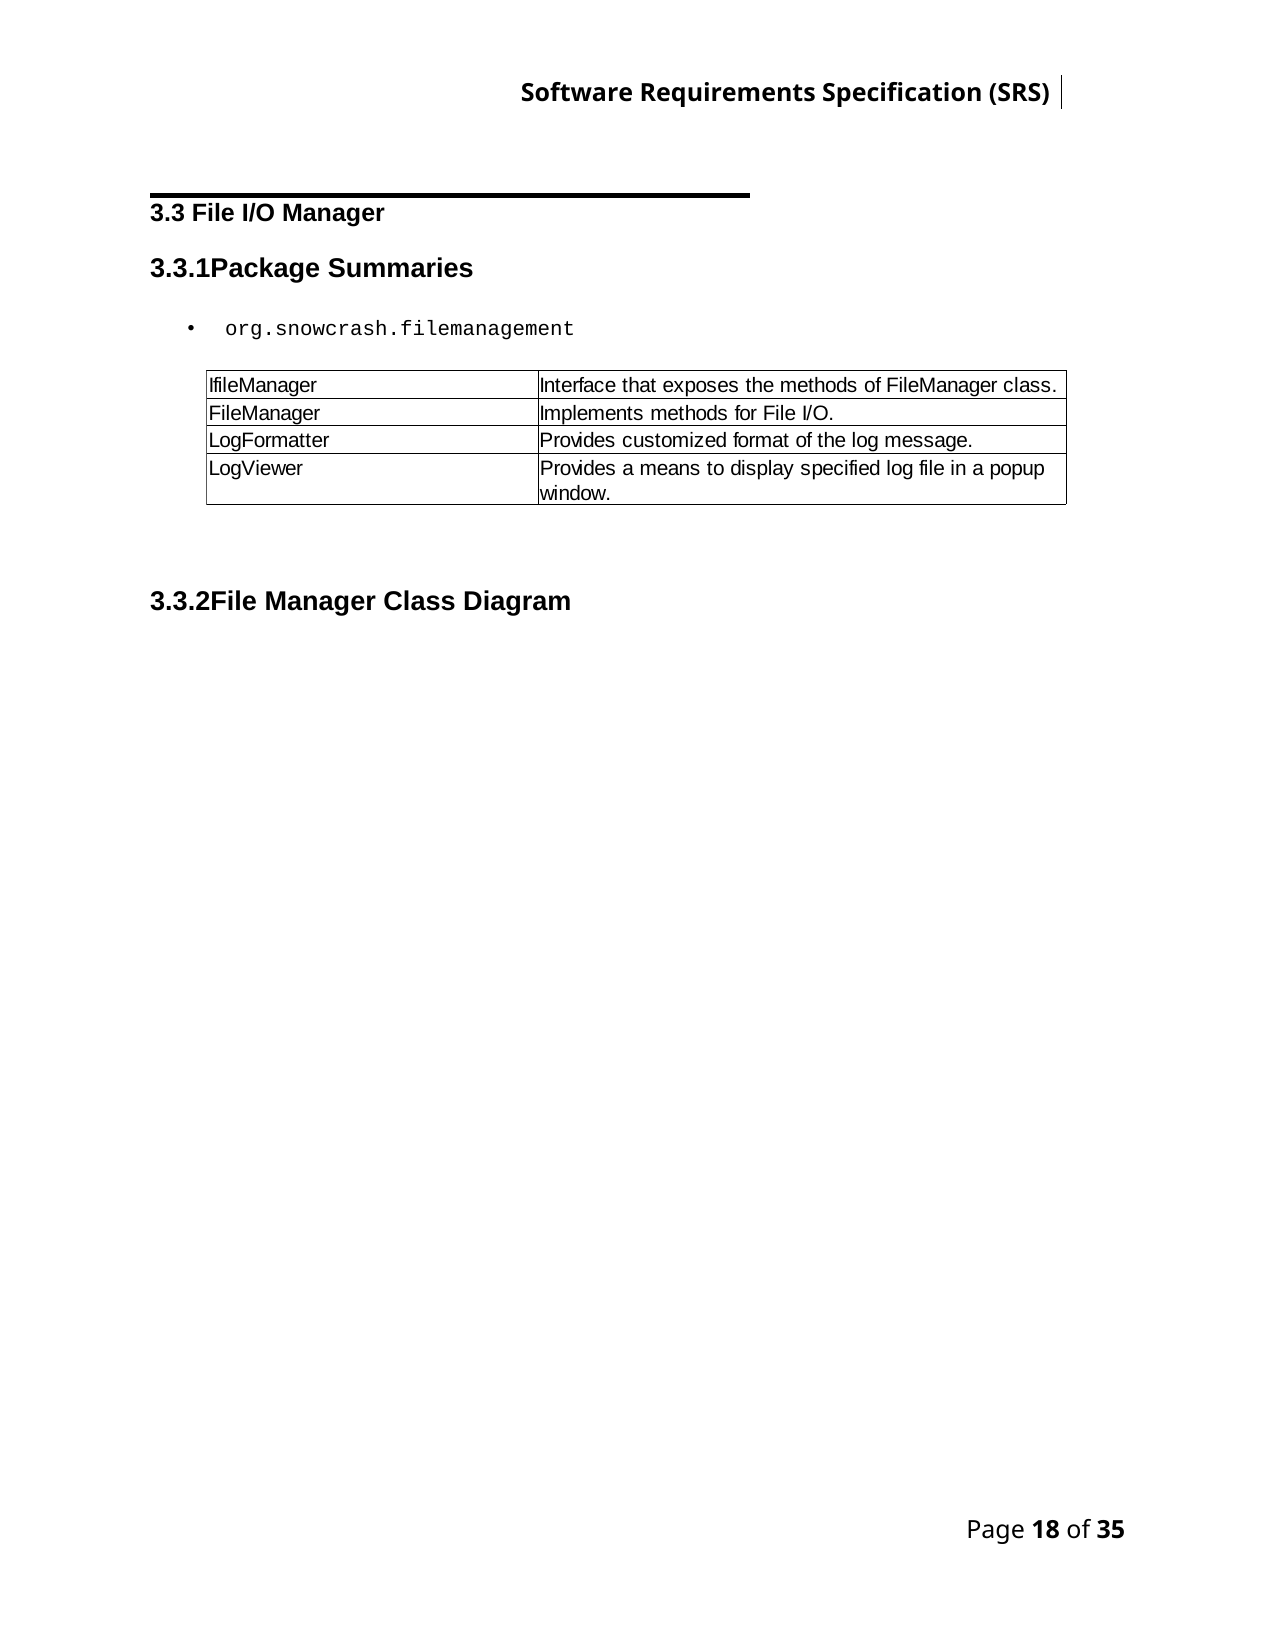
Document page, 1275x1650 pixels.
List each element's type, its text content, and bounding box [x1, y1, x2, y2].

subtitle Package Summaries [150, 252, 1125, 283]
subtitle File Manager Class Diagram [150, 585, 1125, 616]
subtitle File I/O Manager [150, 198, 750, 227]
list org.snowcrash.filemanagement [187, 318, 1125, 342]
